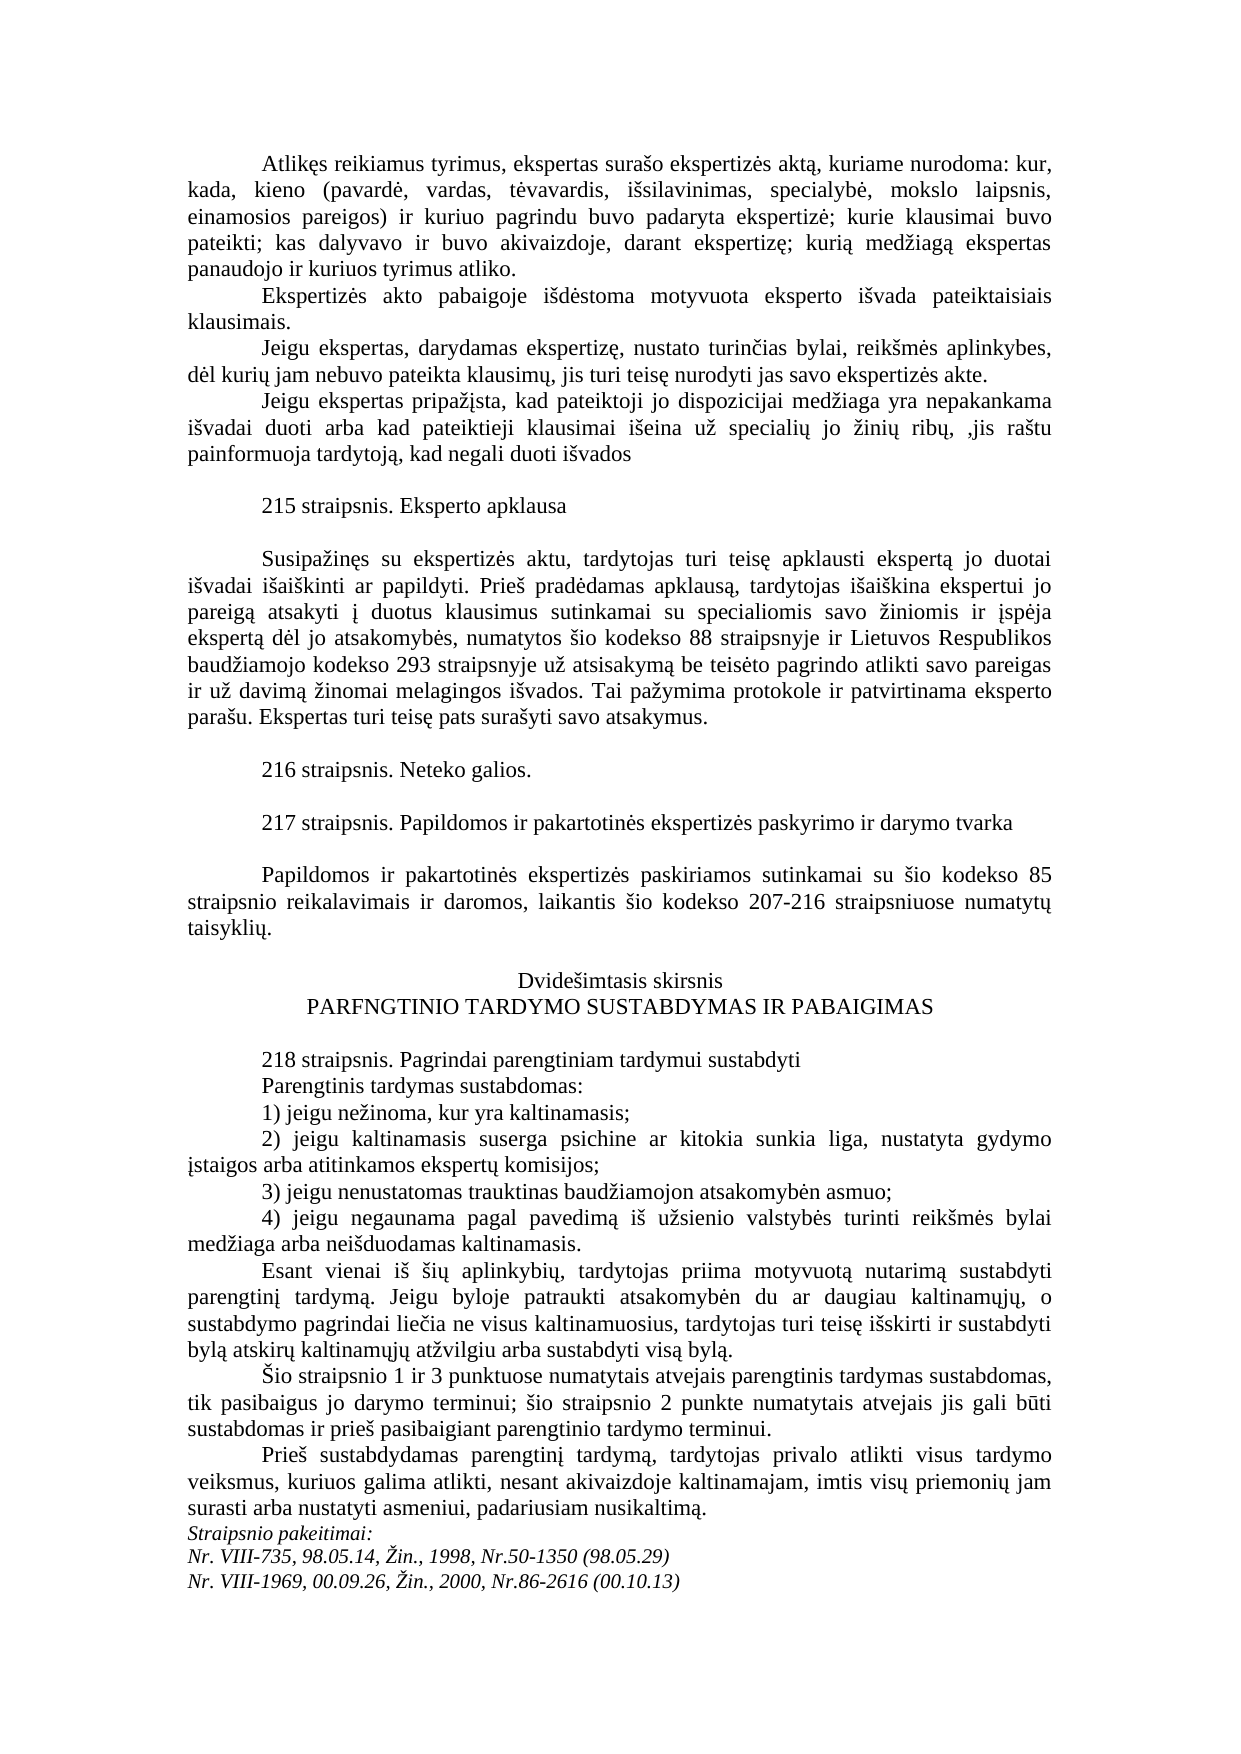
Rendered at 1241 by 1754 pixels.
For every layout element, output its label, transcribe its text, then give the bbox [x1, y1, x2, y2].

text Parengtinis tardymas sustabdomas: [187, 1072, 1053, 1099]
text Ekspertizės akto pabaigoje išdėstoma motyvuota eksperto išvada pateiktaisiais klausimais. [187, 282, 1053, 334]
text 2) jeigu kaltinamasis suserga psichine ar kitokia sunkia liga, nustatyta gydymo įstaigos arba atitinkamos ekspertų komisijos; [187, 1125, 1053, 1178]
text 217 straipsnis. Papildomos ir pakartotinės ekspertizės paskyrimo ir darymo tvarka [187, 809, 1053, 835]
text Nr. VIII-735, 98.05.14, Žin., 1998, Nr.50-1350 (98.05.29) [187, 1544, 1053, 1568]
text Straipsnio pakeitimai: [187, 1520, 1053, 1544]
text Susipažinęs su ekspertizės aktu, tardytojas turi teisę apklausti ekspertą jo duotai išvadai išaiškinti ar papildyti. Prieš pradėdamas apklausą, tardytojas išaiškina ekspertui jo pareigą atsakyti į duotus klausimus sutinkamai su specialiomis savo žiniomis ir įspėja ekspertą dėl jo atsakomybės, numatytos šio kodekso 88 straipsnyje ir Lietuvos Respublikos baudžiamojo kodekso 293 straipsnyje už atsisakymą be teisėto pagrindo atlikti savo pareigas ir už davimą žinomai melagingos išvados. Tai pažymima protokole ir patvirtinama eksperto parašu. Ekspertas turi teisę pats surašyti savo atsakymus. [187, 545, 1053, 730]
text Atlikęs reikiamus tyrimus, ekspertas surašo ekspertizės aktą, kuriame nurodoma: kur, kada, kieno (pavardė, vardas, tėvavardis, išsilavinimas, specialybė, mokslo laipsnis, einamosios pareigos) ir kuriuo pagrindu buvo padaryta ekspertizė; kurie klausimai buvo pateikti; kas dalyvavo ir buvo akivaizdoje, darant ekspertizę; kurią medžiagą ekspertas panaudojo ir kuriuos tyrimus atliko. [187, 150, 1053, 282]
text Šio straipsnio 1 ir 3 punktuose numatytais atvejais parengtinis tardymas sustabdomas, tik pasibaigus jo darymo terminui; šio straipsnio 2 punkte numatytais atvejais jis gali būti sustabdomas ir prieš pasibaigiant parengtinio tardymo terminui. [187, 1362, 1053, 1441]
text PARFNGTINIO TARDYMO SUSTABDYMAS IR PABAIGIMAS [187, 993, 1053, 1020]
text Nr. VIII-1969, 00.09.26, Žin., 2000, Nr.86-2616 (00.10.13) [187, 1568, 1053, 1593]
text Papildomos ir pakartotinės ekspertizės paskiriamos sutinkamai su šio kodekso 85 straipsnio reikalavimais ir daromos, laikantis šio kodekso 207-216 straipsniuose numatytų taisyklių. [187, 862, 1053, 941]
text 216 straipsnis. Neteko galios. [187, 756, 1053, 782]
text 215 straipsnis. Eksperto apklausa [187, 493, 1053, 519]
text 4) jeigu negaunama pagal pavedimą iš užsienio valstybės turinti reikšmės bylai medžiaga arba neišduodamas kaltinamasis. [187, 1204, 1053, 1257]
text Jeigu ekspertas pripažįsta, kad pateiktoji jo dispozicijai medžiaga yra nepakankama išvadai duoti arba kad pateiktieji klausimai išeina už specialių jo žinių ribų, ,jis raštu painformuoja tardytoją, kad negali duoti išvados [187, 387, 1053, 466]
text 218 straipsnis. Pagrindai parengtiniam tardymui sustabdyti [187, 1046, 1053, 1072]
text Dvidešimtasis skirsnis [187, 967, 1053, 993]
text 3) jeigu nenustatomas trauktinas baudžiamojon atsakomybėn asmuo; [187, 1178, 1053, 1204]
text Prieš sustabdydamas parengtinį tardymą, tardytojas privalo atlikti visus tardymo veiksmus, kuriuos galima atlikti, nesant akivaizdoje kaltinamajam, imtis visų priemonių jam surasti arba nustatyti asmeniui, padariusiam nusikaltimą. [187, 1441, 1053, 1520]
text 1) jeigu nežinoma, kur yra kaltinamasis; [187, 1099, 1053, 1125]
text Esant vienai iš šių aplinkybių, tardytojas priima motyvuotą nutarimą sustabdyti parengtinį tardymą. Jeigu byloje patraukti atsakomybėn du ar daugiau kaltinamųjų, o sustabdymo pagrindai liečia ne visus kaltinamuosius, tardytojas turi teisę išskirti ir sustabdyti bylą atskirų kaltinamųjų atžvilgiu arba sustabdyti visą bylą. [187, 1257, 1053, 1362]
text Jeigu ekspertas, darydamas ekspertizę, nustato turinčias bylai, reikšmės aplinkybes, dėl kurių jam nebuvo pateikta klausimų, jis turi teisę nurodyti jas savo ekspertizės akte. [187, 334, 1053, 387]
